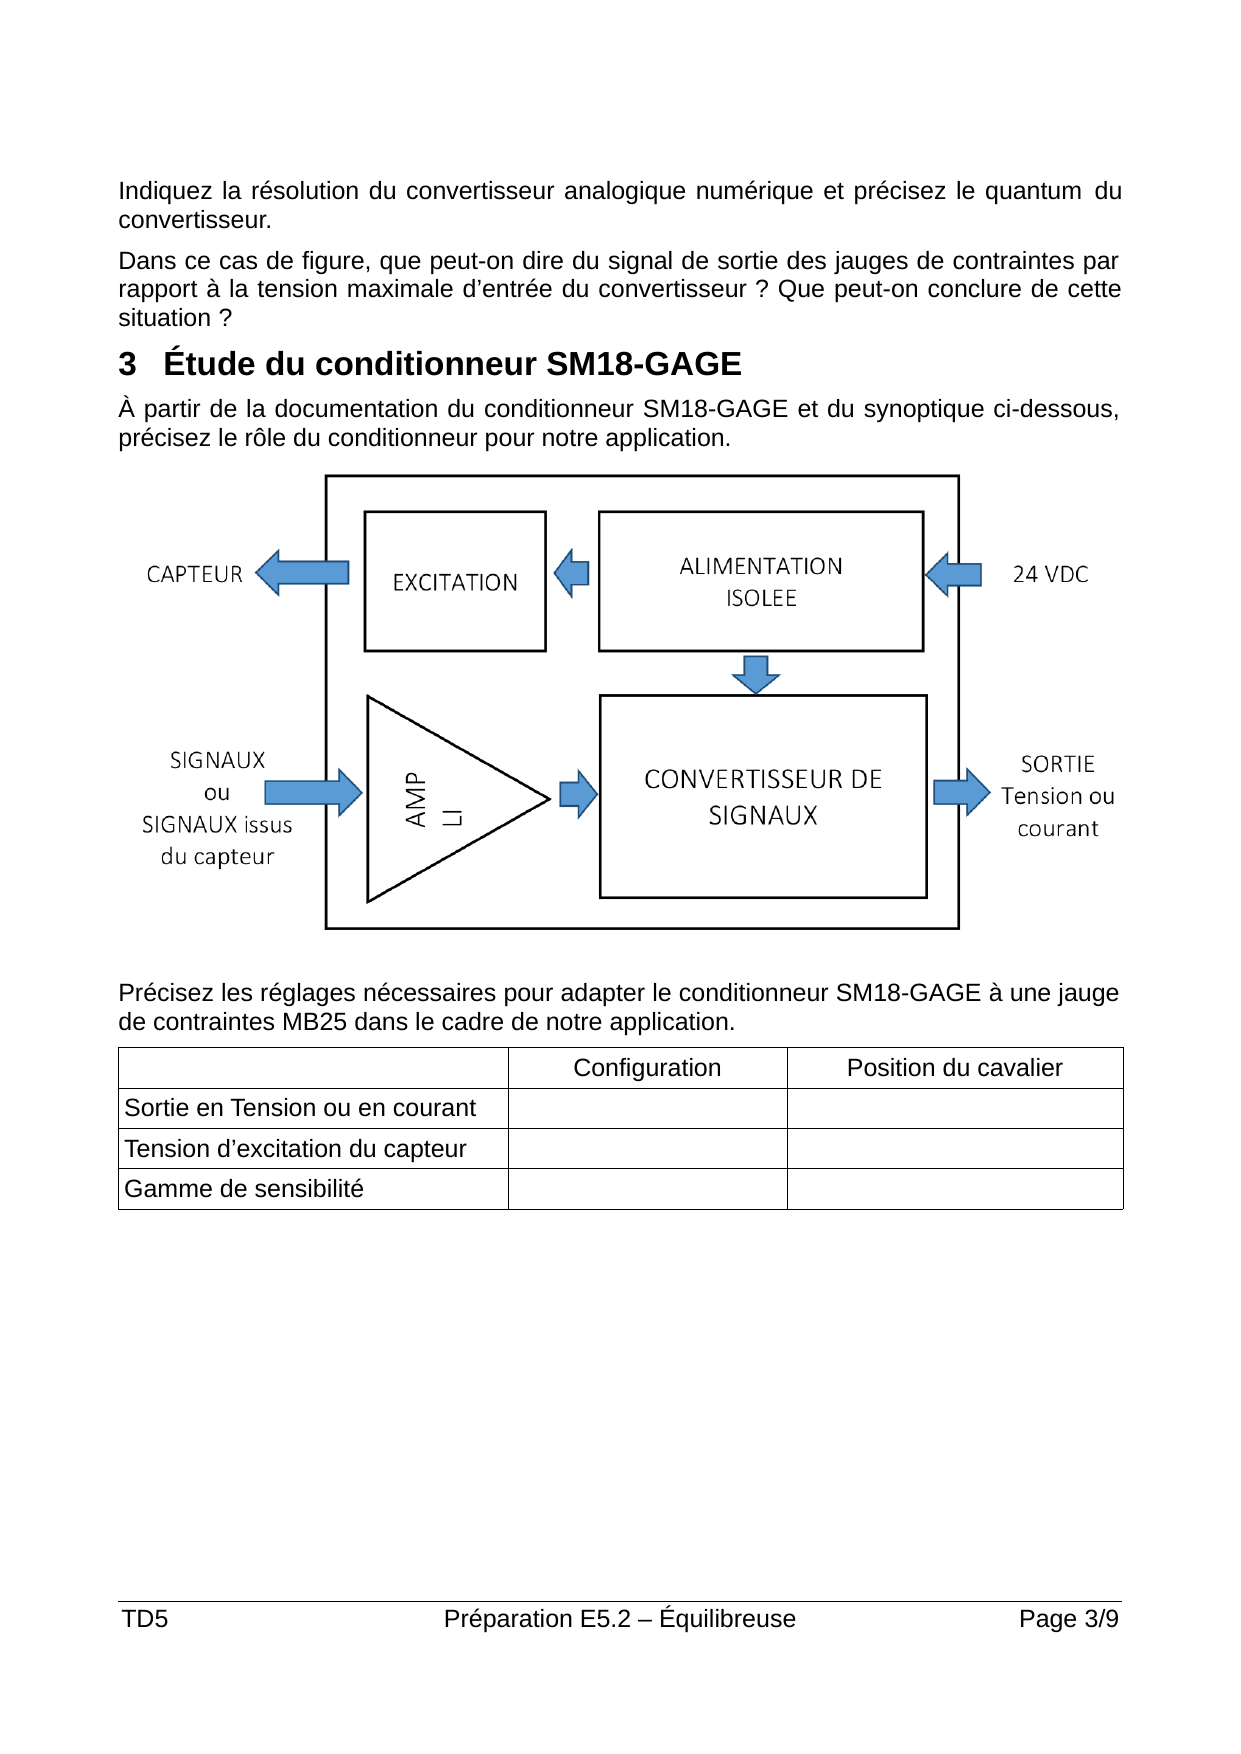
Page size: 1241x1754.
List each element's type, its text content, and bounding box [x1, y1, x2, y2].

table_cell Sortie en Tension ou en courant [119, 1089, 508, 1128]
table_cell [509, 1129, 787, 1168]
subtitle Étude du conditionneur SM18-GAGE [118, 344, 1122, 382]
text Précisez les réglages nécessaires pour adapter le conditionneur SM18-GAGE à une jauge de contraintes MB25 dans le cadre de notre application. [118, 978, 1122, 1036]
text À partir de la documentation du conditionneur SM18-GAGE et du synoptique ci-dessous, précisez le rôle du conditionneur pour notre application. [118, 394, 1122, 451]
picture [118, 463, 1123, 938]
table_header [119, 1048, 508, 1088]
table_cell [788, 1129, 1123, 1168]
table_cell [509, 1089, 787, 1128]
table_header Configuration [509, 1048, 787, 1088]
table_header Position du cavalier [788, 1048, 1123, 1088]
table_cell Gamme de sensibilité [119, 1169, 508, 1208]
text Dans ce cas de figure, que peut-on dire du signal de sortie des jauges de contraintes par rapport à la tension maximale d’entrée du convertisseur ? Que peut-on conclure de cette situation ? [118, 246, 1122, 332]
table_cell Tension d’excitation du capteur [119, 1129, 508, 1168]
text Indiquez la résolution du convertisseur analogique numérique et précisez le quantum du convertisseur. [118, 176, 1122, 234]
table_cell [788, 1089, 1123, 1128]
table_cell [788, 1169, 1123, 1208]
table_cell [509, 1169, 787, 1208]
